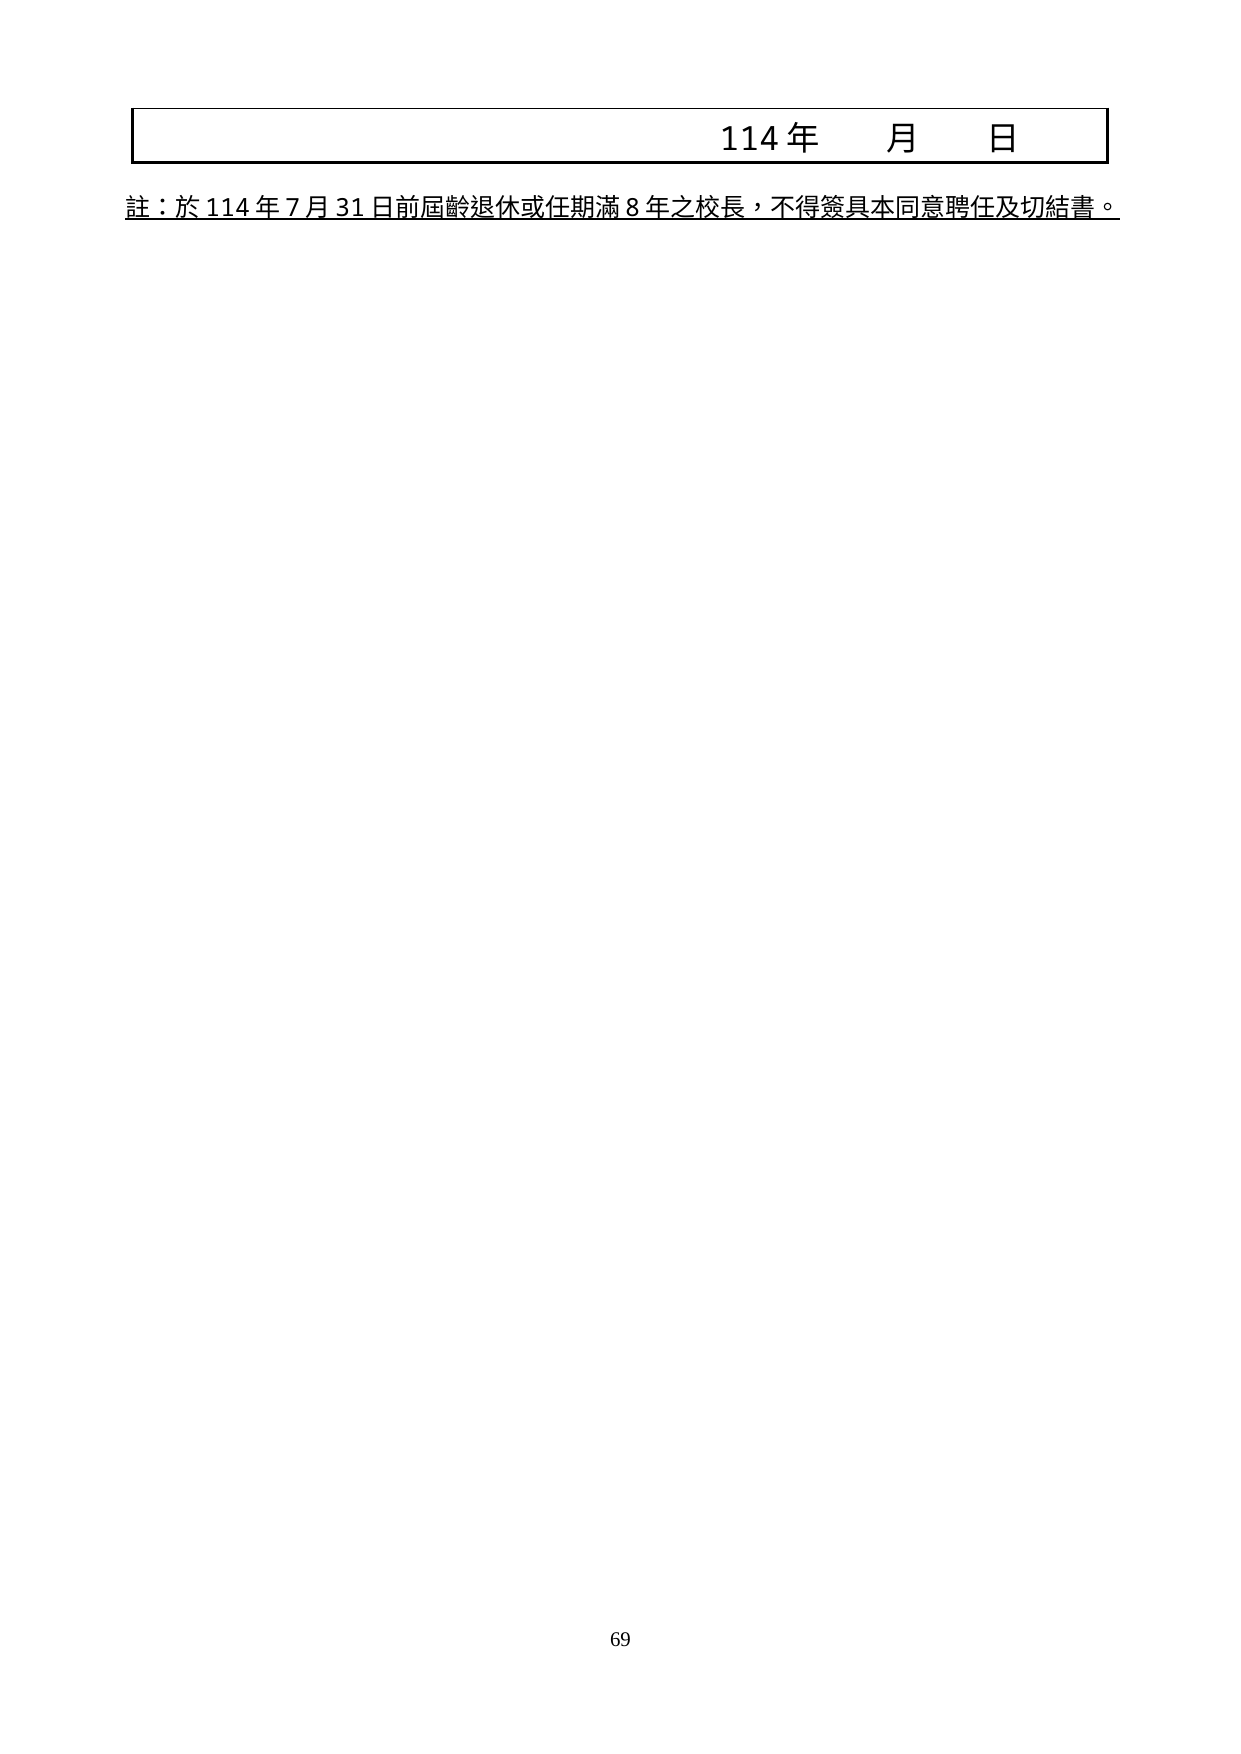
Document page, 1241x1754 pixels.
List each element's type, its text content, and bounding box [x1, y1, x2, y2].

text 註：於114年7月31日前屆齡退休或任期滿8年之校長，不得簽具本同意聘任及切結書。 [75, 164, 1165, 226]
table_cell 114年 月 日 [134, 109, 1106, 161]
